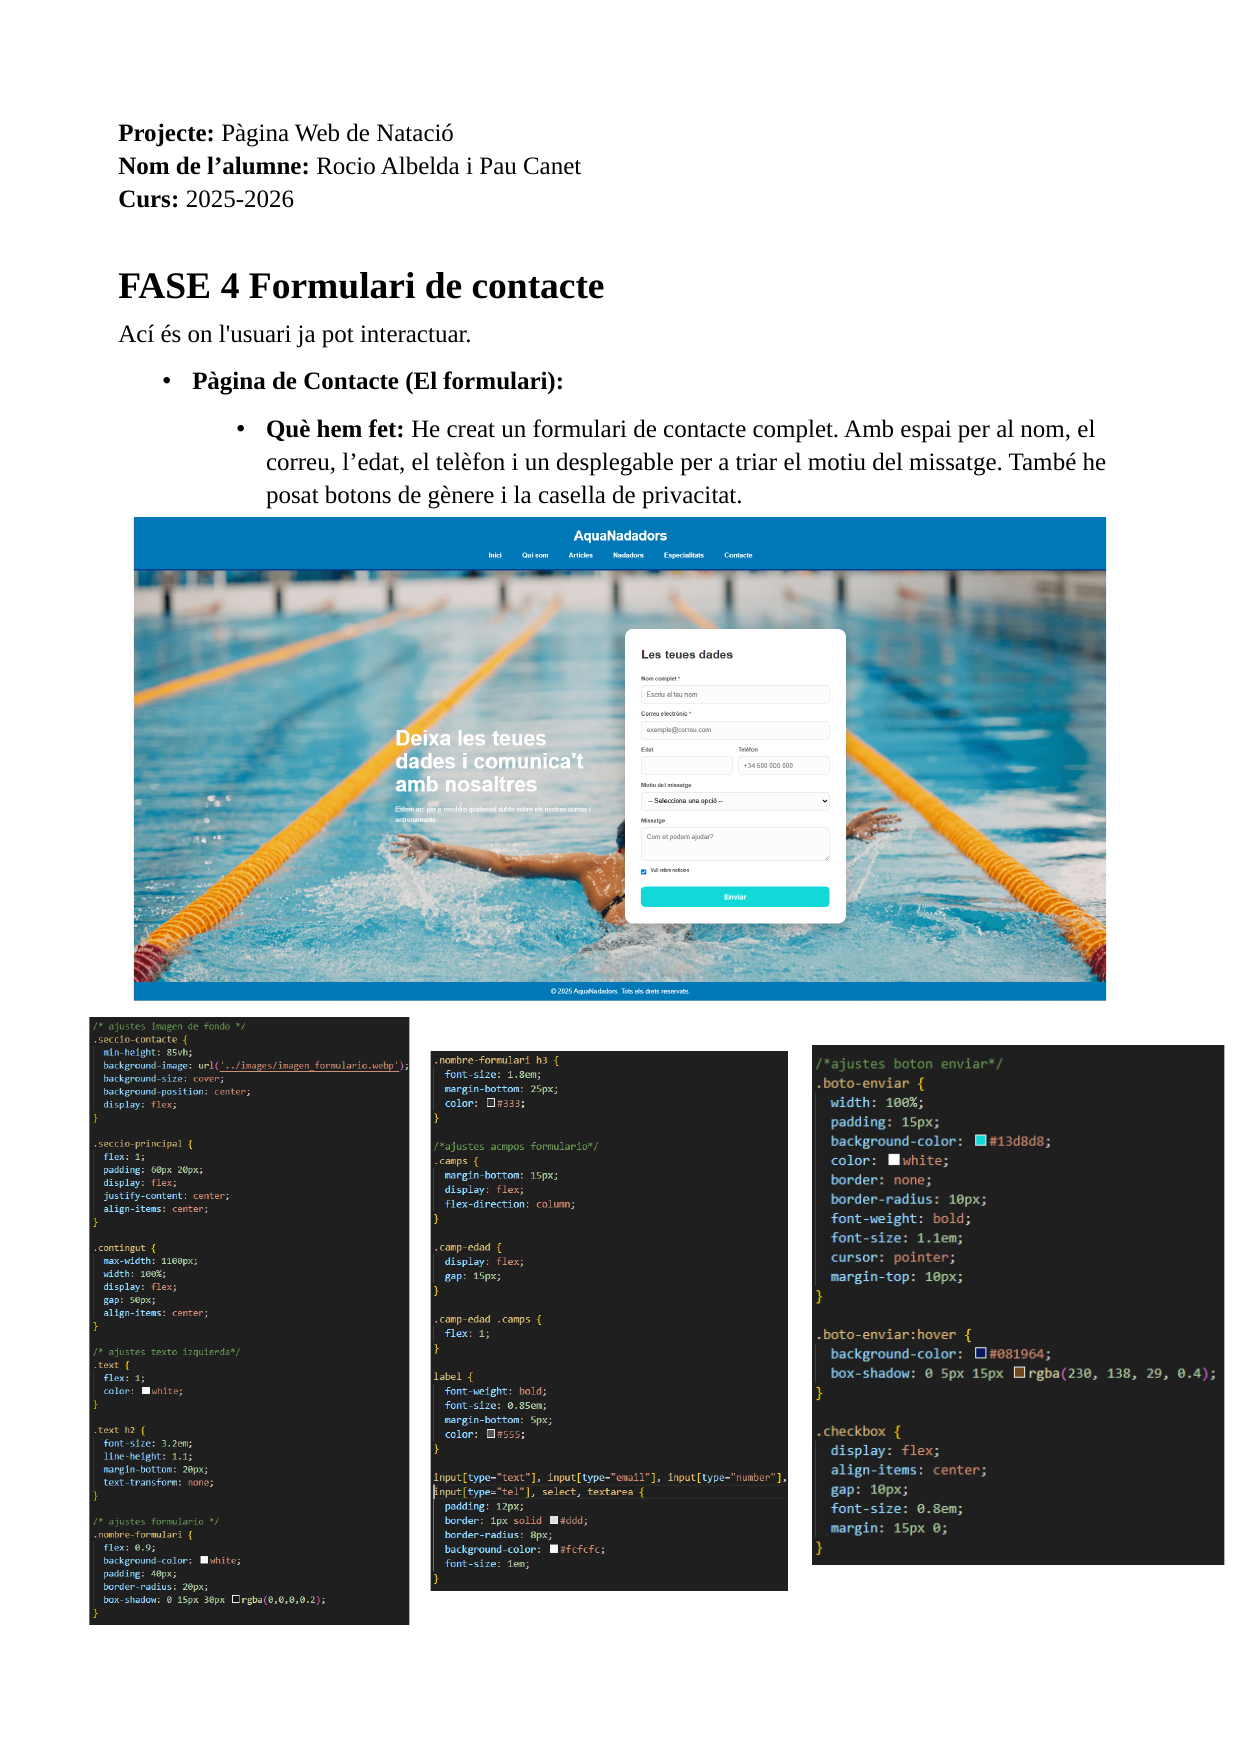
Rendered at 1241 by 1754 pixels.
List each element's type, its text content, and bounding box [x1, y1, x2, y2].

picture [684, 553, 703, 557]
list Què hem fet: He creat un formulari de contacte complet. Amb espai per al nom, el correu, l’edat, el telèfon i un desplegable per a triar el motiu del missatge. També he posat botons de gènere i la casella de privacitat. [236, 414, 1122, 509]
picture [812, 1045, 1225, 1565]
picture [649, 534, 657, 540]
picture [133, 570, 1107, 981]
picture [641, 531, 649, 540]
text Ací és on l'usuari ja pot interactuar. [118, 319, 1122, 348]
picture [614, 553, 634, 557]
list Pàgina de Contacte (El formulari): [162, 366, 1122, 395]
picture [612, 531, 622, 540]
picture [625, 531, 630, 540]
subtitle FASE 4 Formulari de contacte [118, 263, 1122, 306]
picture [575, 531, 585, 540]
picture [430, 1051, 788, 1591]
picture [601, 531, 611, 540]
picture [89, 1017, 410, 1625]
